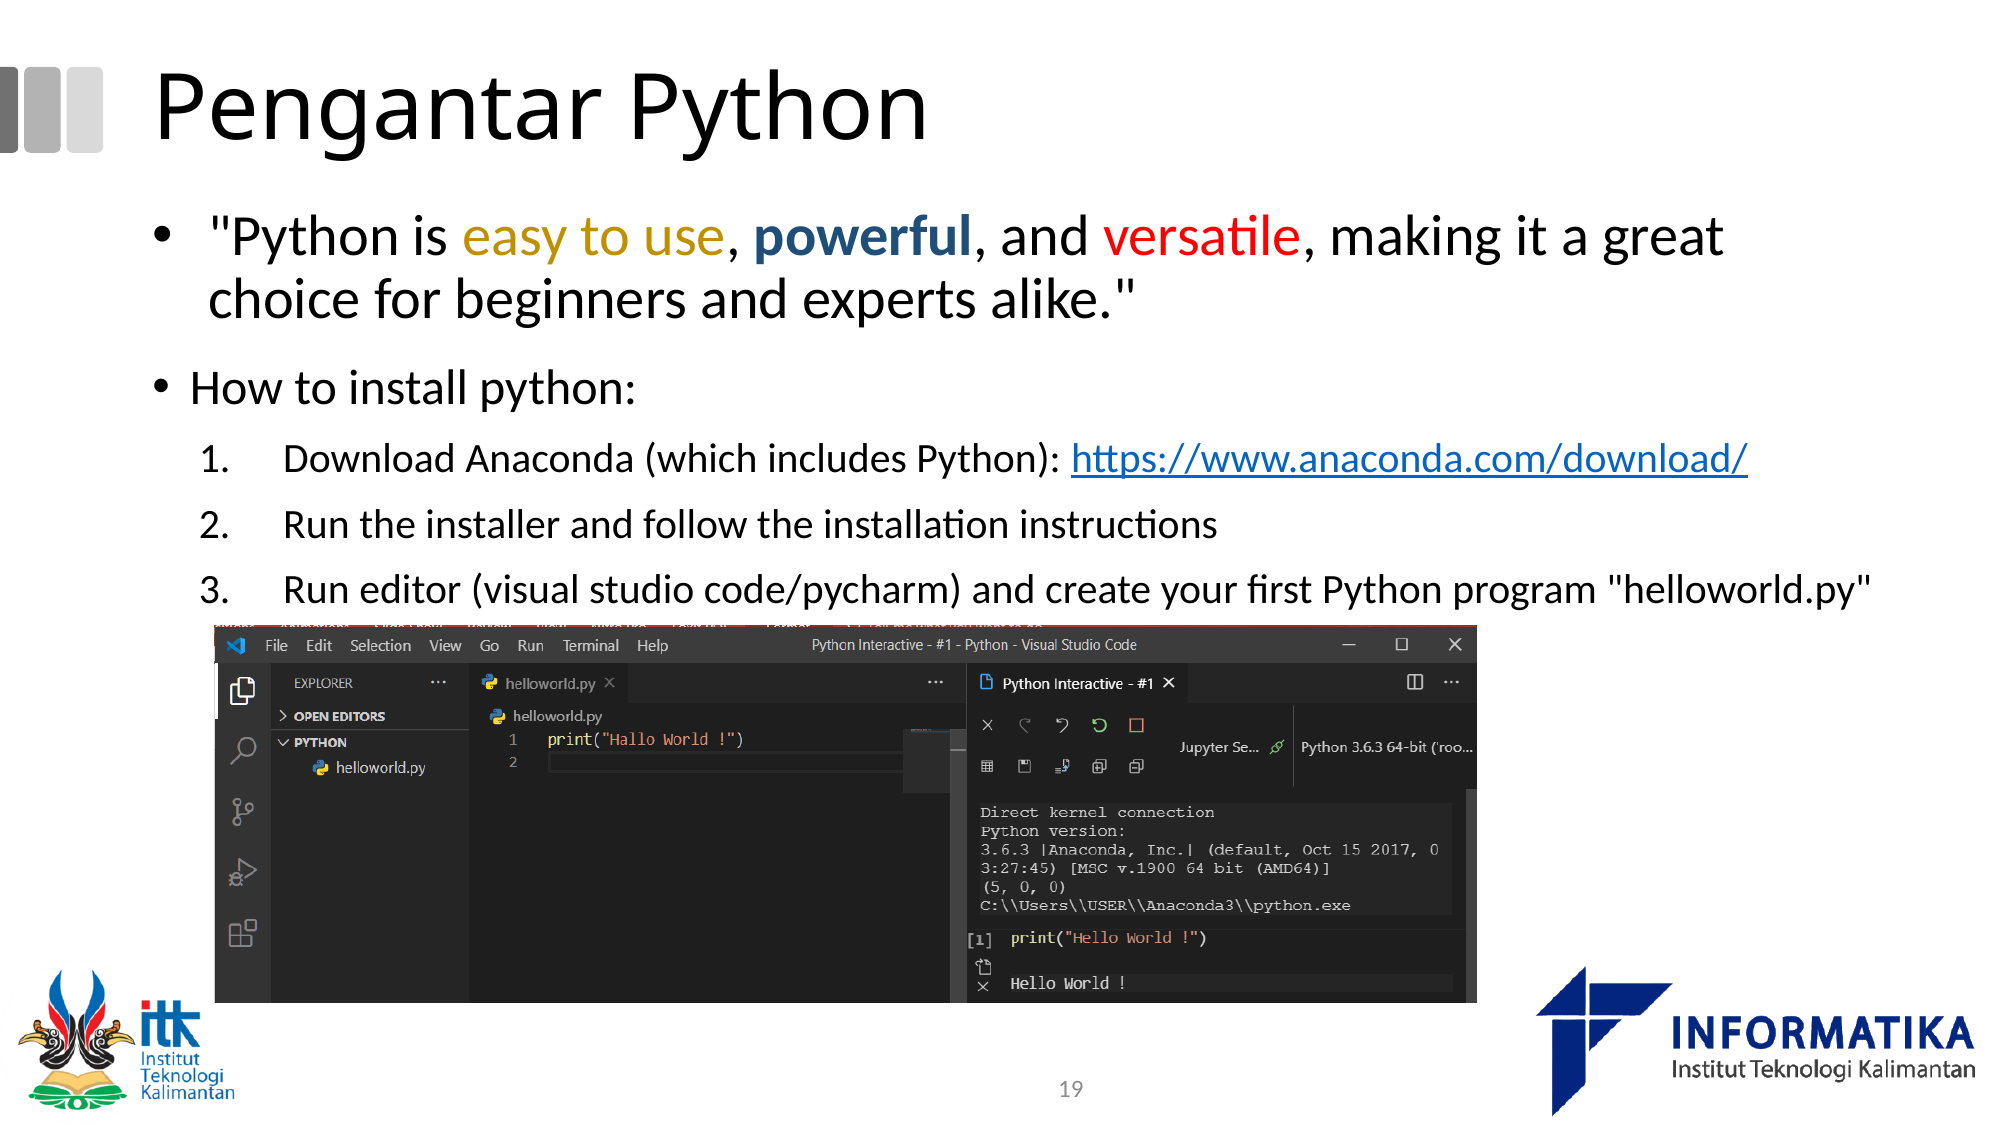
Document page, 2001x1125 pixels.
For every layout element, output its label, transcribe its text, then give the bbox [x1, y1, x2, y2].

list "Python is easy to use, powerful, and versatile, making it a great choice for beginners and experts alike." [137, 198, 1863, 353]
picture [1534, 965, 1976, 1118]
picture [0, 625, 1477, 1125]
text_box How to install python: Download Anaconda (which includes Python): https://www.anaconda.com/download/ Run the installer and follow the installation instructions Run editor (visual studio code/pycharm) and create your first Python program "helloworld.py" [137, 353, 2000, 798]
title Pengantar Python [137, 1, 1863, 198]
